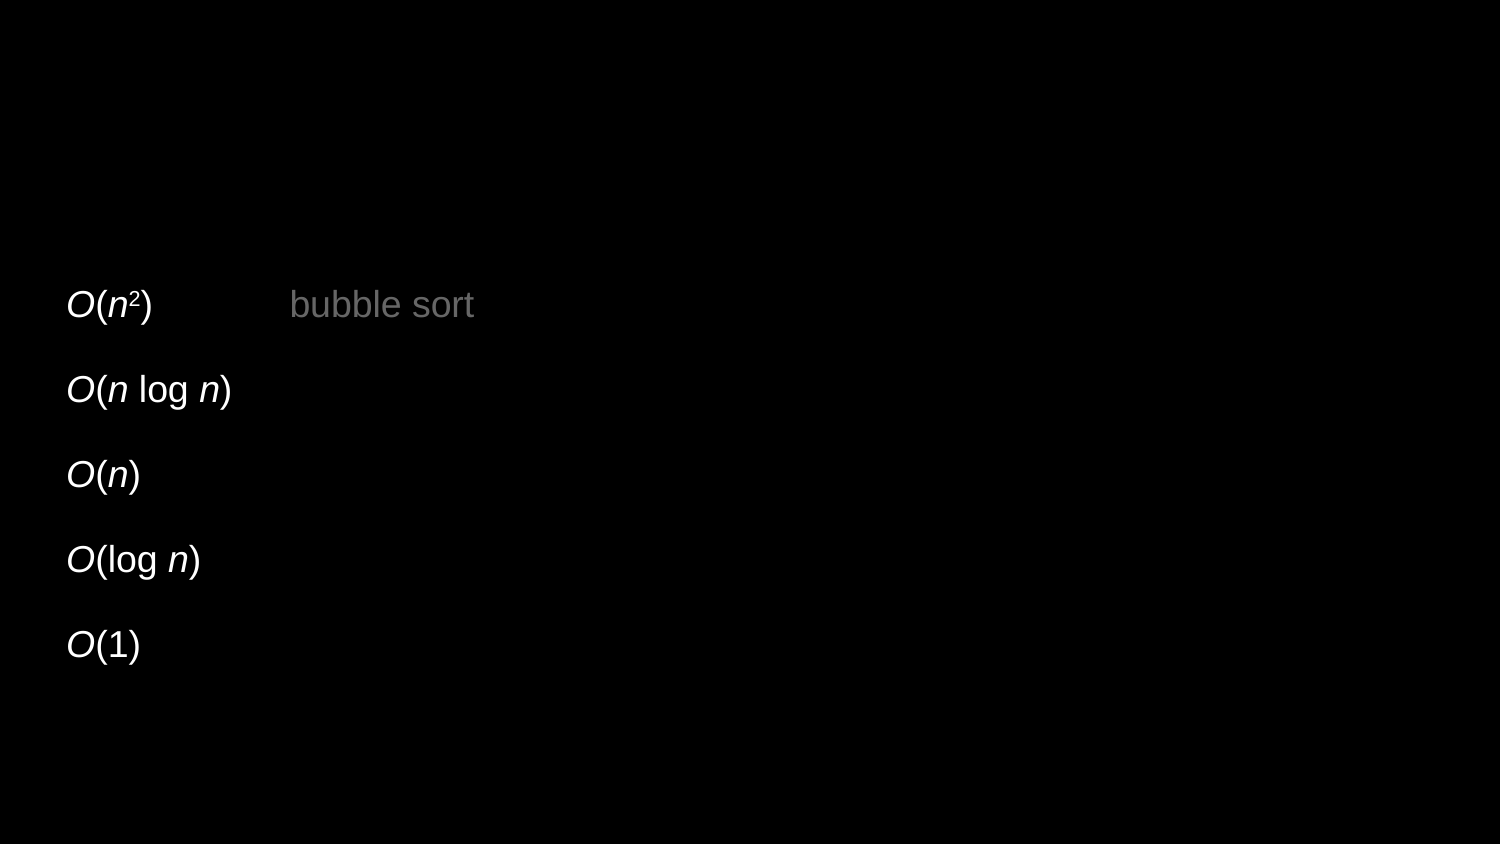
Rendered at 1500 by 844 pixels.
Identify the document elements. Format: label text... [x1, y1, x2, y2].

list O(n2) bubble sort O(n log n) O(n) O(log n) O(1) [51, 189, 1449, 750]
